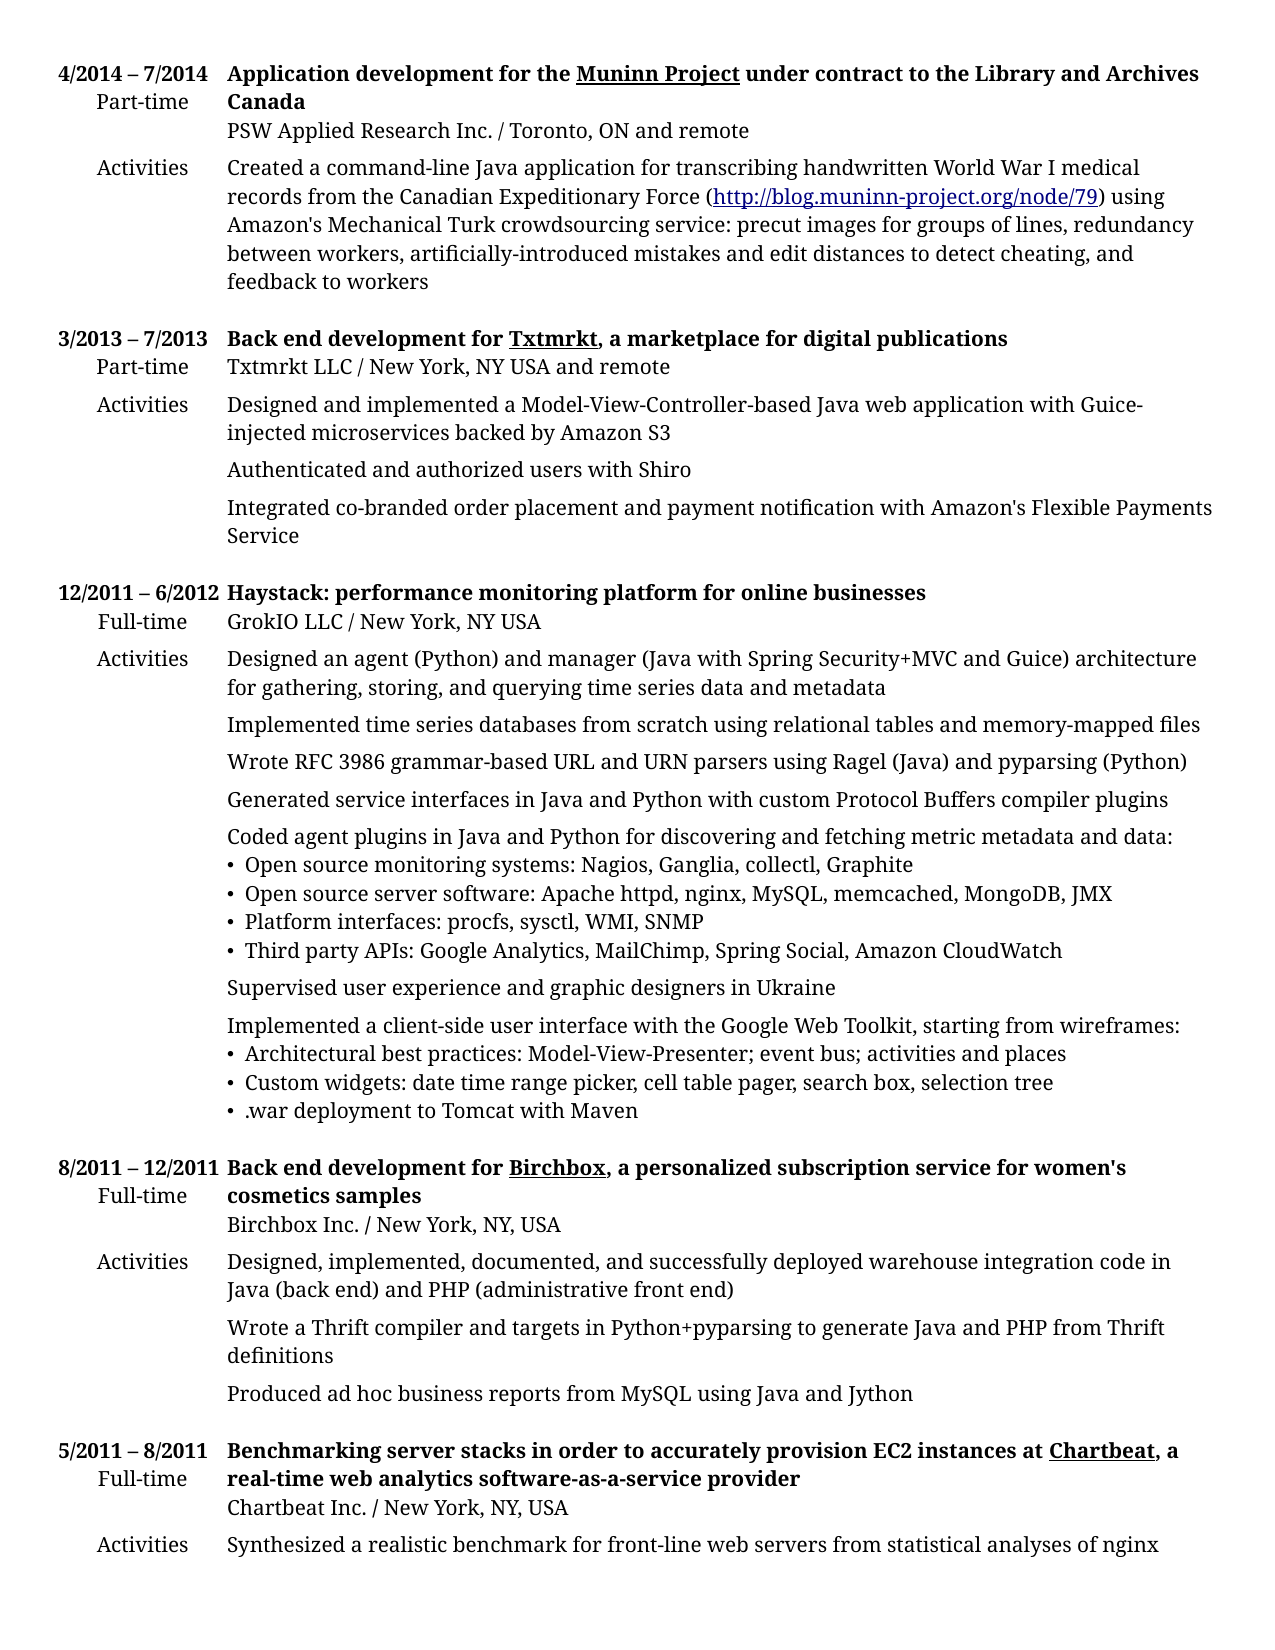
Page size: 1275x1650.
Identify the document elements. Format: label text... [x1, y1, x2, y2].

table_cell [58, 296, 227, 324]
table_cell 12/2011 – 6/2012 Full-time [58, 578, 227, 644]
table_cell Activities [58, 644, 227, 1124]
table_cell [227, 296, 1216, 324]
table_cell Haystack: performance monitoring platform for online businesses GrokIO LLC / New York, NY USA [227, 578, 1216, 644]
table_cell [227, 1407, 1216, 1436]
table_cell [58, 1125, 227, 1153]
table_cell 5/2011 – 8/2011 Full-time [58, 1436, 227, 1530]
table_cell Created a command-line Java application for transcribing handwritten World War I medical records from the Canadian Expeditionary Force (http://blog.muninn-project.org/node/79) using Amazon's Mechanical Turk crowdsourcing service: precut images for groups of lines, redundancy between workers, artificially-introduced mistakes and edit distances to detect cheating, and feedback to workers [227, 153, 1216, 296]
table_cell Benchmarking server stacks in order to accurately provision EC2 instances at Chartbeat, a real-time web analytics software-as-a-service provider Chartbeat Inc. / New York, NY, USA [227, 1436, 1216, 1530]
table_cell 8/2011 – 12/2011 Full-time [58, 1153, 227, 1247]
table_cell Application development for the Muninn Project under contract to the Library and Archives Canada PSW Applied Research Inc. / Toronto, ON and remote [227, 59, 1216, 153]
table_cell Synthesized a realistic benchmark for front-line web servers from statistical analyses of nginx [227, 1530, 1216, 1587]
table_cell Activities [58, 1530, 227, 1587]
table_cell Designed, implemented, documented, and successfully deployed warehouse integration code in Java (back end) and PHP (administrative front end) Wrote a Thrift compiler and targets in Python+pyparsing to generate Java and PHP from Thrift definitions Produced ad hoc business reports from MySQL using Java and Jython [227, 1247, 1216, 1407]
table_cell Designed and implemented a Model-View-Controller-based Java web application with Guice-injected microservices backed by Amazon S3 Authenticated and authorized users with Shiro Integrated co-branded order placement and payment notification with Amazon's Flexible Payments Service [227, 390, 1216, 550]
table_cell 4/2014 – 7/2014 Part-time [58, 59, 227, 153]
table_cell [58, 550, 227, 578]
table_cell Activities [58, 1247, 227, 1407]
table_cell Activities [58, 390, 227, 550]
table_cell Designed an agent (Python) and manager (Java with Spring Security+MVC and Guice) architecture for gathering, storing, and querying time series data and metadata Implemented time series databases from scratch using relational tables and memory-mapped files Wrote RFC 3986 grammar-based URL and URN parsers using Ragel (Java) and pyparsing (Python) Generated service interfaces in Java and Python with custom Protocol Buffers compiler plugins Coded agent plugins in Java and Python for discovering and fetching metric metadata and data: Open source monitoring systems: Nagios, Ganglia, collectl, Graphite Open source server software: Apache httpd, nginx, MySQL, memcached, MongoDB, JMX Platform interfaces: procfs, sysctl, WMI, SNMP Third party APIs: Google Analytics, MailChimp, Spring Social, Amazon CloudWatch Supervised user experience and graphic designers in Ukraine Implemented a client-side user interface with the Google Web Toolkit, starting from wireframes: Architectural best practices: Model-View-Presenter; event bus; activities and places Custom widgets: date time range picker, cell table pager, search box, selection tree .war deployment to Tomcat with Maven [227, 644, 1216, 1124]
table_cell [227, 550, 1216, 578]
table_cell Activities [58, 153, 227, 296]
table_cell [58, 1407, 227, 1436]
table_cell 3/2013 – 7/2013 Part-time [58, 324, 227, 390]
table_cell [227, 1125, 1216, 1153]
table_cell Back end development for Birchbox, a personalized subscription service for women's cosmetics samples Birchbox Inc. / New York, NY, USA [227, 1153, 1216, 1247]
table_cell Back end development for Txtmrkt, a marketplace for digital publications Txtmrkt LLC / New York, NY USA and remote [227, 324, 1216, 390]
